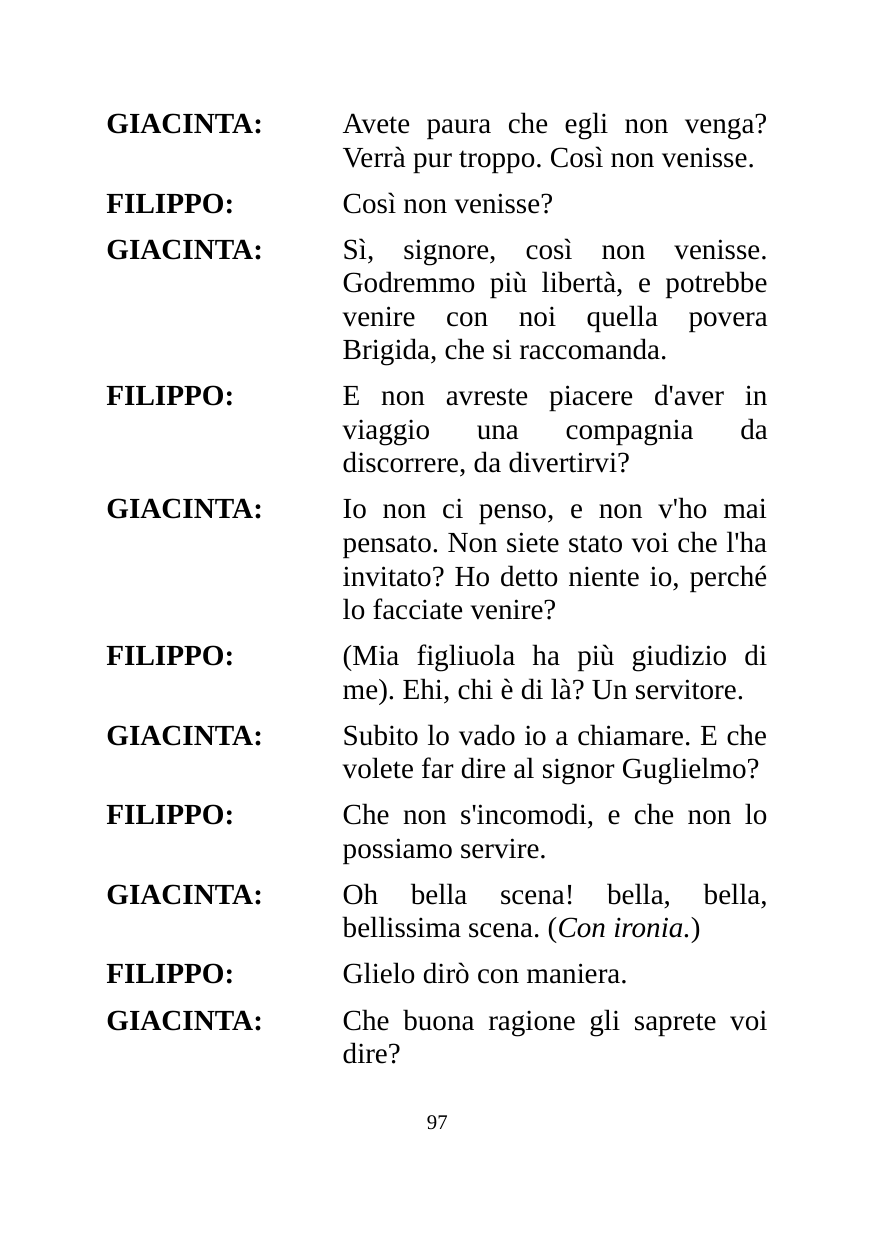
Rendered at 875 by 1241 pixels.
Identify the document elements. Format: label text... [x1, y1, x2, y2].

text FILIPPO: E non avreste piacere d'aver in viaggio una compagnia da discorrere, da divertirvi? [106, 378, 768, 479]
text FILIPPO: Glielo dirò con maniera. [106, 957, 768, 990]
text GIACINTA: Io non ci penso, e non v'ho mai pensato. Non siete stato voi che l'ha invitato? Ho detto niente io, perché lo facciate venire? [106, 492, 768, 626]
text FILIPPO: Così non venisse? [106, 186, 768, 219]
text GIACINTA: Avete paura che egli non venga? Verrà pur troppo. Così non venisse. [106, 106, 768, 173]
text GIACINTA: Sì, signore, così non venisse. Godremmo più libertà, e potrebbe venire con noi quella povera Brigida, che si raccomanda. [106, 232, 768, 366]
text FILIPPO: Che non s'incomodi, e che non lo possiamo servire. [106, 797, 768, 864]
text GIACINTA: Subito lo vado io a chiamare. E che volete far dire al signor Guglielmo? [106, 718, 768, 785]
text FILIPPO: (Mia figliuola ha più giudizio di me). Ehi, chi è di là? Un servitore. [106, 638, 768, 705]
text GIACINTA: Oh bella scena! bella, bella, bellissima scena. (Con ironia.) [106, 877, 768, 944]
text GIACINTA: Che buona ragione gli saprete voi dire? [106, 1003, 768, 1070]
